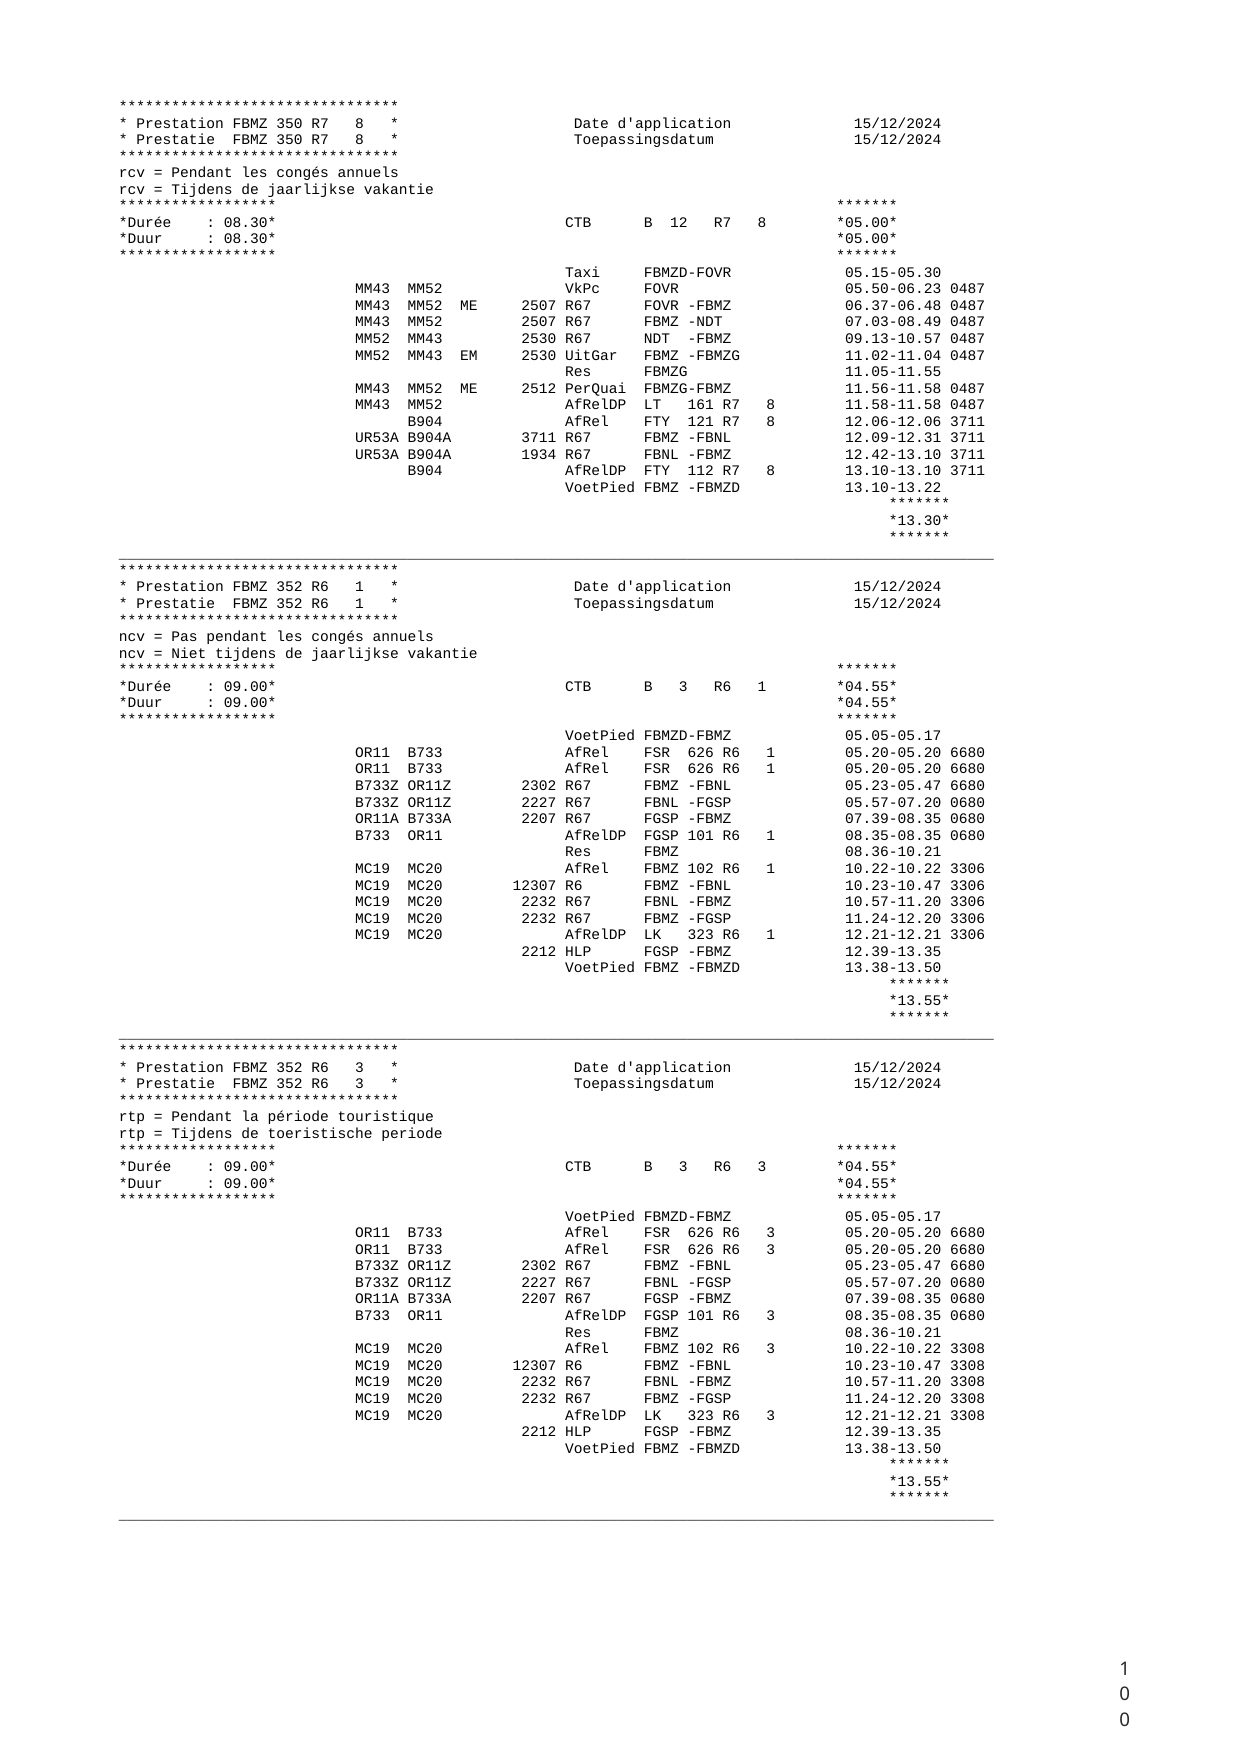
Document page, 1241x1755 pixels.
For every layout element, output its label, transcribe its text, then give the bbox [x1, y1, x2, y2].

text ******************************** * Prestation FBMZ 352 R6 1 * Date d'application 15/12/2024 * Prestatie FBMZ 352 R6 1 * Toepassingsdatum 15/12/2024 ******************************** ncv = Pas pendant les congés annuels ncv = Niet tijdens de jaarlijkse vakantie ****************** ******* *Durée : 09.00* CTB B 3 R6 1 *04.55* *Duur : 09.00* *04.55* ****************** ******* VoetPied FBMZD-FBMZ 05.05-05.17 OR11 B733 AfRel FSR 626 R6 1 05.20-05.20 6680 OR11 B733 AfRel FSR 626 R6 1 05.20-05.20 6680 B733Z OR11Z 2302 R67 FBMZ -FBNL 05.23-05.47 6680 B733Z OR11Z 2227 R67 FBNL -FGSP 05.57-07.20 0680 OR11A B733A 2207 R67 FGSP -FBMZ 07.39-08.35 0680 B733 OR11 AfRelDP FGSP 101 R6 1 08.35-08.35 0680 Res FBMZ 08.36-10.21 MC19 MC20 AfRel FBMZ 102 R6 1 10.22-10.22 3306 MC19 MC20 12307 R6 FBMZ -FBNL 10.23-10.47 3306 MC19 MC20 2232 R67 FBNL -FBMZ 10.57-11.20 3306 MC19 MC20 2232 R67 FBMZ -FGSP 11.24-12.20 3306 MC19 MC20 AfRelDP LK 323 R6 1 12.21-12.21 3306 2212 HLP FGSP -FBMZ 12.39-13.35 VoetPied FBMZ -FBMZD 13.38-13.50 ******* *13.55* ******* ____________________________________________________________________________________________________ [119, 563, 1122, 1043]
text ******************************** * Prestation FBMZ 350 R7 8 * Date d'application 15/12/2024 * Prestatie FBMZ 350 R7 8 * Toepassingsdatum 15/12/2024 ******************************** rcv = Pendant les congés annuels rcv = Tijdens de jaarlijkse vakantie ****************** ******* *Durée : 08.30* CTB B 12 R7 8 *05.00* *Duur : 08.30* *05.00* ****************** ******* Taxi FBMZD-FOVR 05.15-05.30 MM43 MM52 VkPc FOVR 05.50-06.23 0487 MM43 MM52 ME 2507 R67 FOVR -FBMZ 06.37-06.48 0487 MM43 MM52 2507 R67 FBMZ -NDT 07.03-08.49 0487 MM52 MM43 2530 R67 NDT -FBMZ 09.13-10.57 0487 MM52 MM43 EM 2530 UitGar FBMZ -FBMZG 11.02-11.04 0487 Res FBMZG 11.05-11.55 MM43 MM52 ME 2512 PerQuai FBMZG-FBMZ 11.56-11.58 0487 MM43 MM52 AfRelDP LT 161 R7 8 11.58-11.58 0487 B904 AfRel FTY 121 R7 8 12.06-12.06 3711 UR53A B904A 3711 R67 FBMZ -FBNL 12.09-12.31 3711 UR53A B904A 1934 R67 FBNL -FBMZ 12.42-13.10 3711 B904 AfRelDP FTY 112 R7 8 13.10-13.10 3711 VoetPied FBMZ -FBMZD 13.10-13.22 ******* *13.30* ******* ____________________________________________________________________________________________________ [119, 99, 1122, 563]
text ******************************** * Prestation FBMZ 352 R6 3 * Date d'application 15/12/2024 * Prestatie FBMZ 352 R6 3 * Toepassingsdatum 15/12/2024 ******************************** rtp = Pendant la période touristique rtp = Tijdens de toeristische periode ****************** ******* *Durée : 09.00* CTB B 3 R6 3 *04.55* *Duur : 09.00* *04.55* ****************** ******* VoetPied FBMZD-FBMZ 05.05-05.17 OR11 B733 AfRel FSR 626 R6 3 05.20-05.20 6680 OR11 B733 AfRel FSR 626 R6 3 05.20-05.20 6680 B733Z OR11Z 2302 R67 FBMZ -FBNL 05.23-05.47 6680 B733Z OR11Z 2227 R67 FBNL -FGSP 05.57-07.20 0680 OR11A B733A 2207 R67 FGSP -FBMZ 07.39-08.35 0680 B733 OR11 AfRelDP FGSP 101 R6 3 08.35-08.35 0680 Res FBMZ 08.36-10.21 MC19 MC20 AfRel FBMZ 102 R6 3 10.22-10.22 3308 MC19 MC20 12307 R6 FBMZ -FBNL 10.23-10.47 3308 MC19 MC20 2232 R67 FBNL -FBMZ 10.57-11.20 3308 MC19 MC20 2232 R67 FBMZ -FGSP 11.24-12.20 3308 MC19 MC20 AfRelDP LK 323 R6 3 12.21-12.21 3308 2212 HLP FGSP -FBMZ 12.39-13.35 VoetPied FBMZ -FBMZD 13.38-13.50 ******* *13.55* ******* ____________________________________________________________________________________________________ [119, 1043, 1122, 1524]
